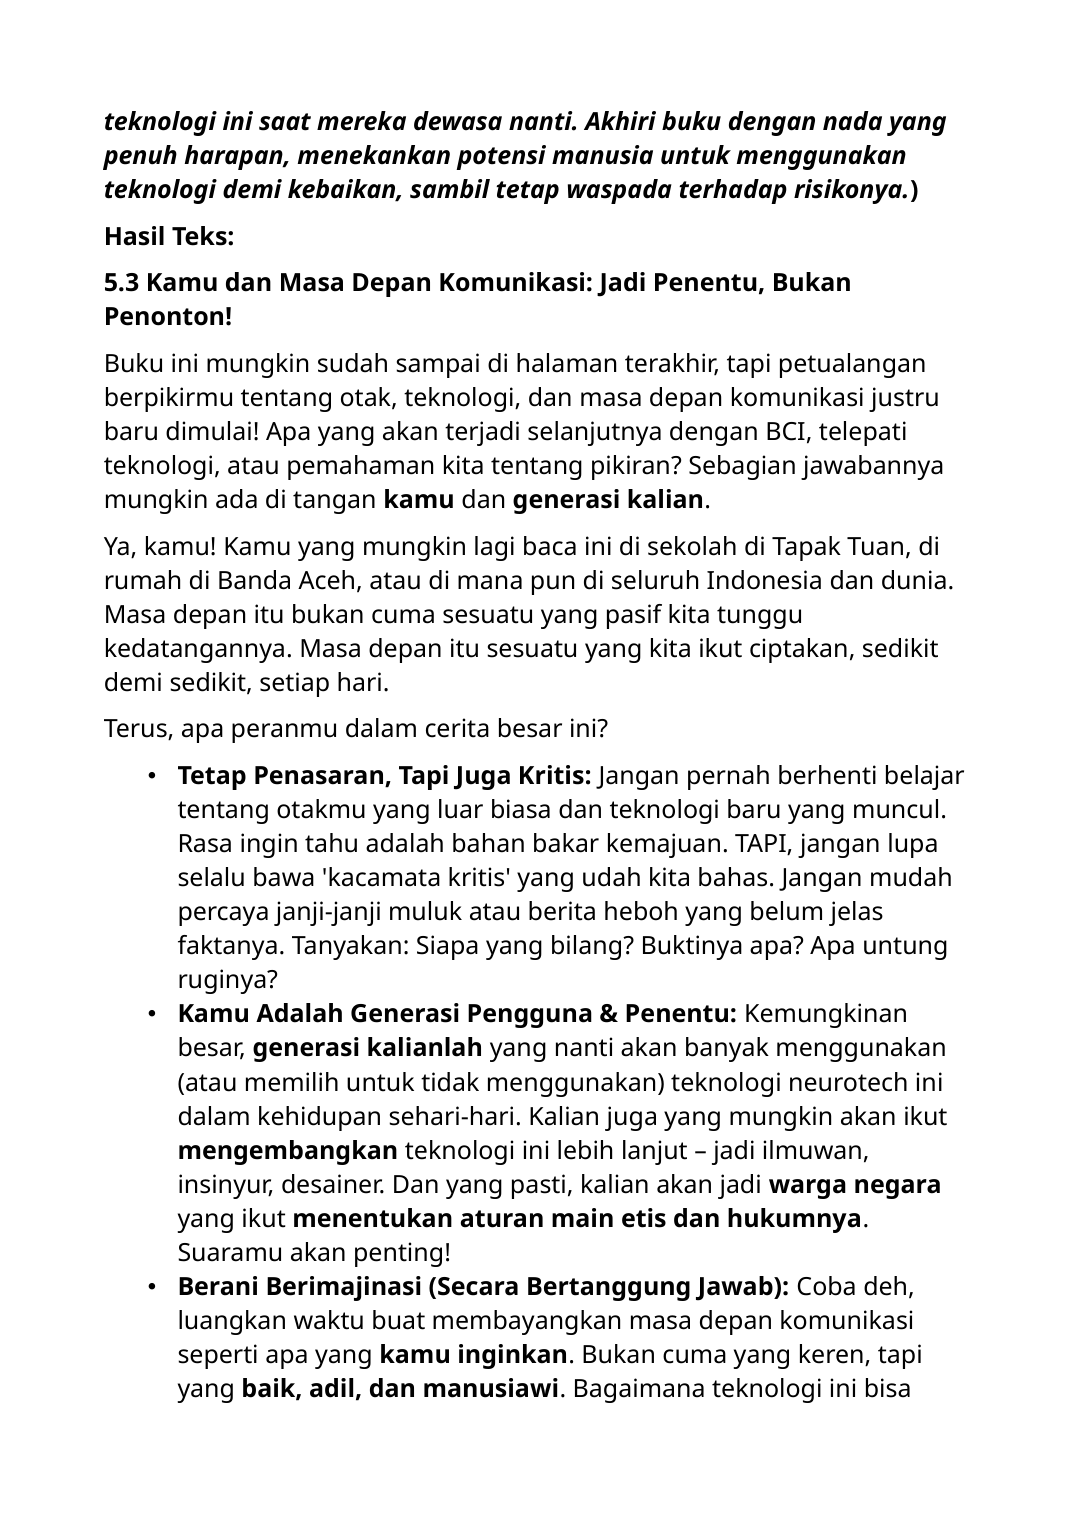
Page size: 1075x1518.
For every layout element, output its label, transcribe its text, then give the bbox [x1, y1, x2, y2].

text 5.3 Kamu dan Masa Depan Komunikasi: Jadi Penentu, Bukan Penonton! [103, 265, 971, 333]
text Terus, apa peranmu dalam cerita besar ini? [103, 711, 971, 745]
text Hasil Teks: [103, 218, 971, 252]
list Berani Berimajinasi (Secara Bertanggung Jawab): Coba deh, luangkan waktu buat membayangkan masa depan komunikasi seperti apa yang kamu inginkan. Bukan cuma yang keren, tapi yang baik, adil, dan manusiawi. Bagaimana teknologi ini bisa [148, 1268, 971, 1405]
list Tetap Penasaran, Tapi Juga Kritis: Jangan pernah berhenti belajar tentang otakmu yang luar biasa dan teknologi baru yang muncul. Rasa ingin tahu adalah bahan bakar kemajuan. TAPI, jangan lupa selalu bawa 'kacamata kritis' yang udah kita bahas. Jangan mudah percaya janji-janji muluk atau berita heboh yang belum jelas faktanya. Tanyakan: Siapa yang bilang? Buktinya apa? Apa untung ruginya? [148, 758, 971, 996]
list Kamu Adalah Generasi Pengguna & Penentu: Kemungkinan besar, generasi kalianlah yang nanti akan banyak menggunakan (atau memilih untuk tidak menggunakan) teknologi neurotech ini dalam kehidupan sehari-hari. Kalian juga yang mungkin akan ikut mengembangkan teknologi ini lebih lanjut – jadi ilmuwan, insinyur, desainer. Dan yang pasti, kalian akan jadi warga negara yang ikut menentukan aturan main etis dan hukumnya. Suaramu akan penting! [148, 996, 971, 1268]
text teknologi ini saat mereka dewasa nanti. Akhiri buku dengan nada yang penuh harapan, menekankan potensi manusia untuk menggunakan teknologi demi kebaikan, sambil tetap waspada terhadap risikonya.) [103, 103, 971, 206]
text Ya, kamu! Kamu yang mungkin lagi baca ini di sekolah di Tapak Tuan, di rumah di Banda Aceh, atau di mana pun di seluruh Indonesia dan dunia. Masa depan itu bukan cuma sesuatu yang pasif kita tunggu kedatangannya. Masa depan itu sesuatu yang kita ikut ciptakan, sedikit demi sedikit, setiap hari. [103, 528, 971, 698]
text Buku ini mungkin sudah sampai di halaman terakhir, tapi petualangan berpikirmu tentang otak, teknologi, dan masa depan komunikasi justru baru dimulai! Apa yang akan terjadi selanjutnya dengan BCI, telepati teknologi, atau pemahaman kita tentang pikiran? Sebagian jawabannya mungkin ada di tangan kamu dan generasi kalian. [103, 345, 971, 516]
